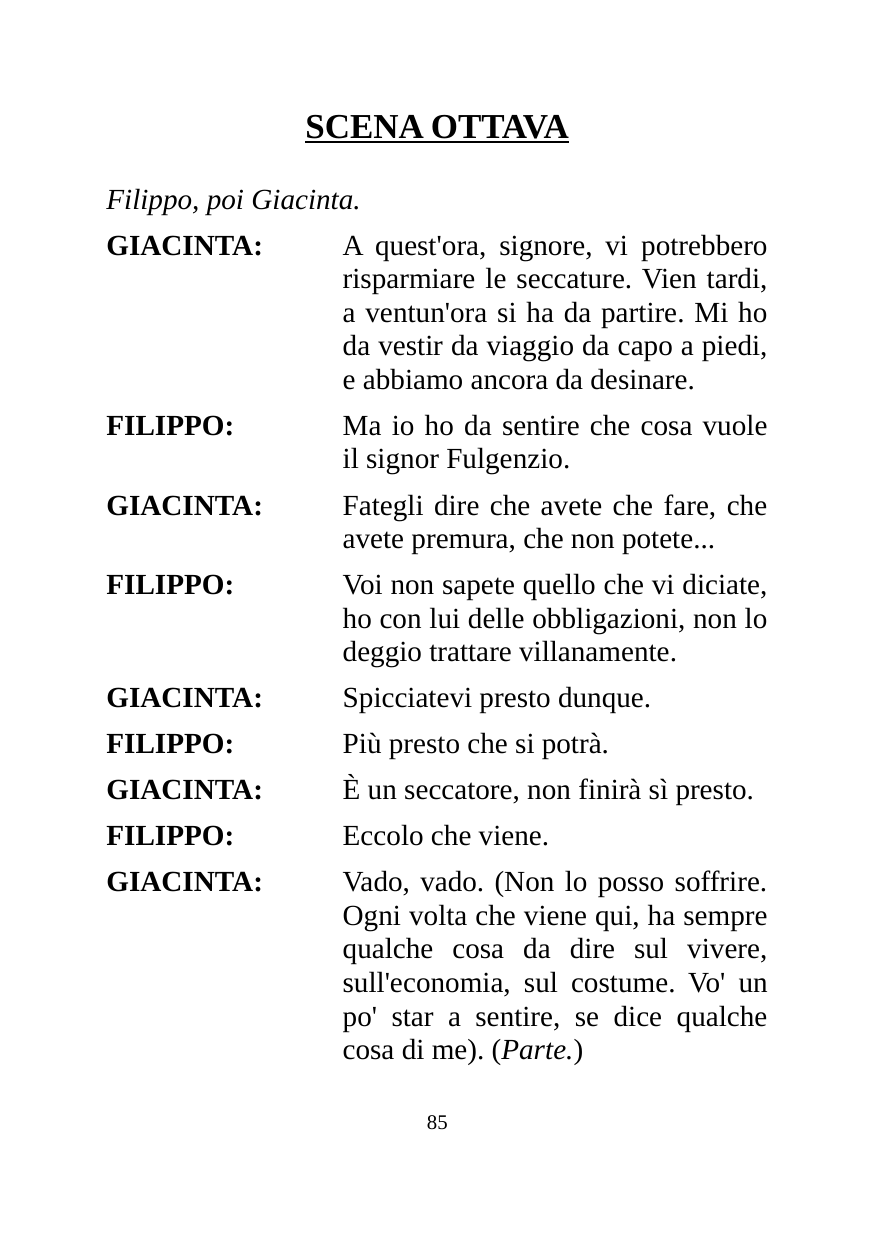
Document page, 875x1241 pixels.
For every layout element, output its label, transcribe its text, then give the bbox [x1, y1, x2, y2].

text FILIPPO: Voi non sapete quello che vi diciate, ho con lui delle obbligazioni, non lo deggio trattare villanamente. [106, 567, 768, 668]
text FILIPPO: Eccolo che viene. [106, 818, 768, 852]
text GIACINTA: Spicciatevi presto dunque. [106, 680, 768, 714]
text FILIPPO: Ma io ho da sentire che cosa vuole il signor Fulgenzio. [106, 408, 768, 475]
subtitle SCENA OTTAVA [106, 106, 768, 146]
text GIACINTA: Vado, vado. (Non lo posso soffrire. Ogni volta che viene qui, ha sempre qualche cosa da dire sul vivere, sull'economia, sul costume. Vo' un po' star a sentire, se dice qualche cosa di me). (Parte.) [106, 864, 768, 1066]
text FILIPPO: Più presto che si potrà. [106, 726, 768, 760]
text GIACINTA: A quest'ora, signore, vi potrebbero risparmiare le seccature. Vien tardi, a ventun'ora si ha da partire. Mi ho da vestir da viaggio da capo a piedi, e abbiamo ancora da desinare. [106, 228, 768, 396]
text Filippo, poi Giacinta. [106, 182, 768, 215]
text GIACINTA: Fategli dire che avete che fare, che avete premura, che non potete... [106, 488, 768, 555]
text GIACINTA: È un seccatore, non finirà sì presto. [106, 772, 768, 806]
